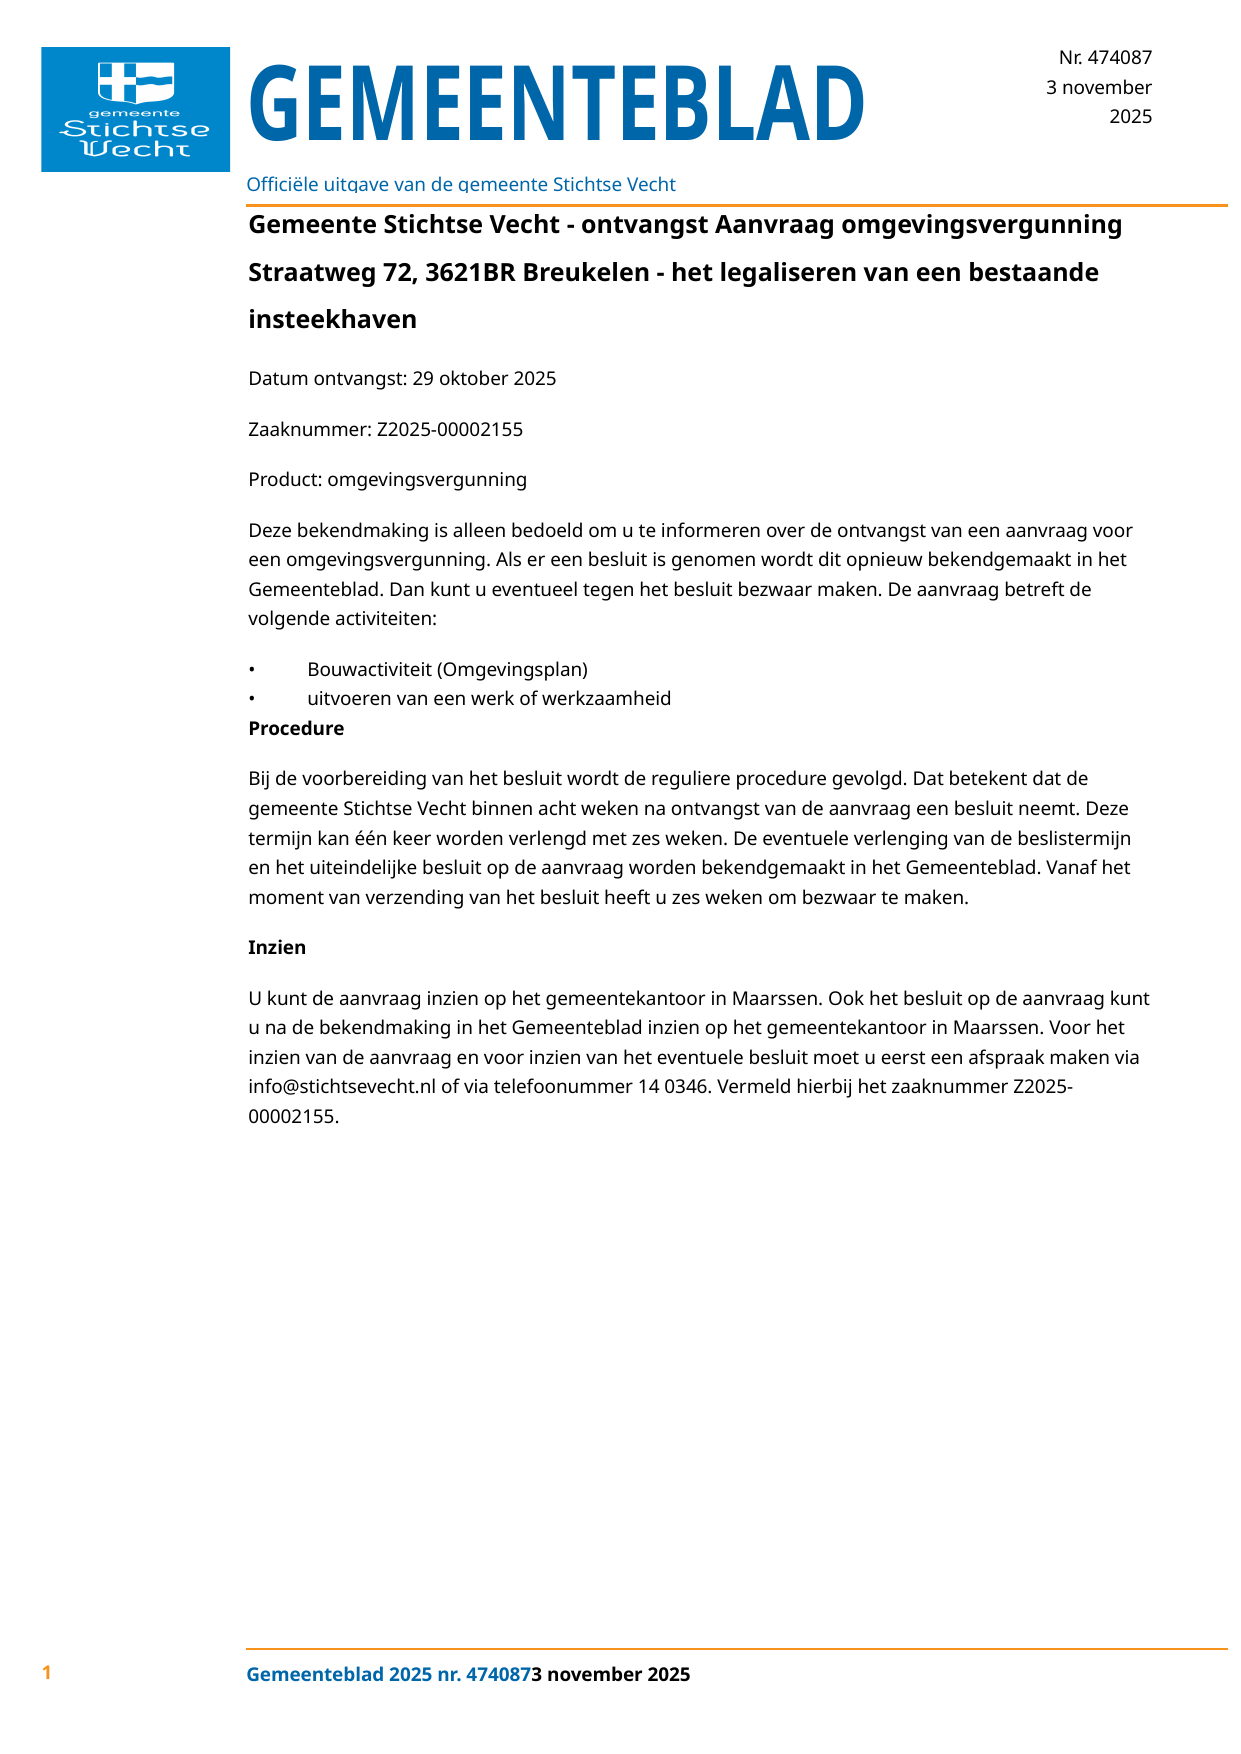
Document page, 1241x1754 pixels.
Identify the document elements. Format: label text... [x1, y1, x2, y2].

picture [99, 63, 135, 101]
text Inzien [248, 934, 1152, 960]
list Bouwactiviteit (Omgevingsplan) [248, 656, 1152, 682]
text Procedure [248, 715, 1152, 741]
text Zaaknummer: Z2025-00002155 [248, 416, 1152, 442]
text Datum ontvangst: 29 oktober 2025 [248, 366, 1152, 391]
text Gemeente Stichtse Vecht - ontvangst Aanvraag omgevingsvergunning Straatweg 72, 3621BR Breukelen - het legaliseren van een bestaande insteekhaven [248, 207, 1152, 336]
list uitvoeren van een werk of werkzaamheid [248, 686, 1152, 711]
picture [137, 63, 174, 103]
text U kunt de aanvraag inzien op het gemeentekantoor in Maarssen. Ook het besluit op de aanvraag kunt u na de bekendmaking in het Gemeenteblad inzien op het gemeentekantoor in Maarssen. Voor het inzien van de aanvraag en voor inzien van het eventuele besluit moet u eerst een afspraak maken via info@stichtsevecht.nl of via telefoonummer 14 0346. Vermeld hierbij het zaaknummer Z2025-00002155. [248, 985, 1152, 1129]
text Bij de voorbereiding van het besluit wordt de reguliere procedure gevolgd. Dat betekent dat de gemeente Stichtse Vecht binnen acht weken na ontvangst van de aanvraag een besluit neemt. Deze termijn kan één keer worden verlengd met zes weken. De eventuele verlenging van de beslistermijn en het uiteindelijke besluit op de aanvraag worden bekendgemaakt in het Gemeenteblad. Vanaf het moment van verzending van het besluit heeft u zes weken om bezwaar te maken. [248, 766, 1152, 909]
text Deze bekendmaking is alleen bedoeld om u te informeren over de ontvangst van een aanvraag voor een omgevingsvergunning. Als er een besluit is genomen wordt dit opnieuw bekendgemaakt in het Gemeenteblad. Dan kunt u eventueel tegen het besluit bezwaar maken. De aanvraag betreft de volgende activiteiten: [248, 517, 1152, 631]
text Product: omgevingsvergunning [248, 466, 1152, 492]
